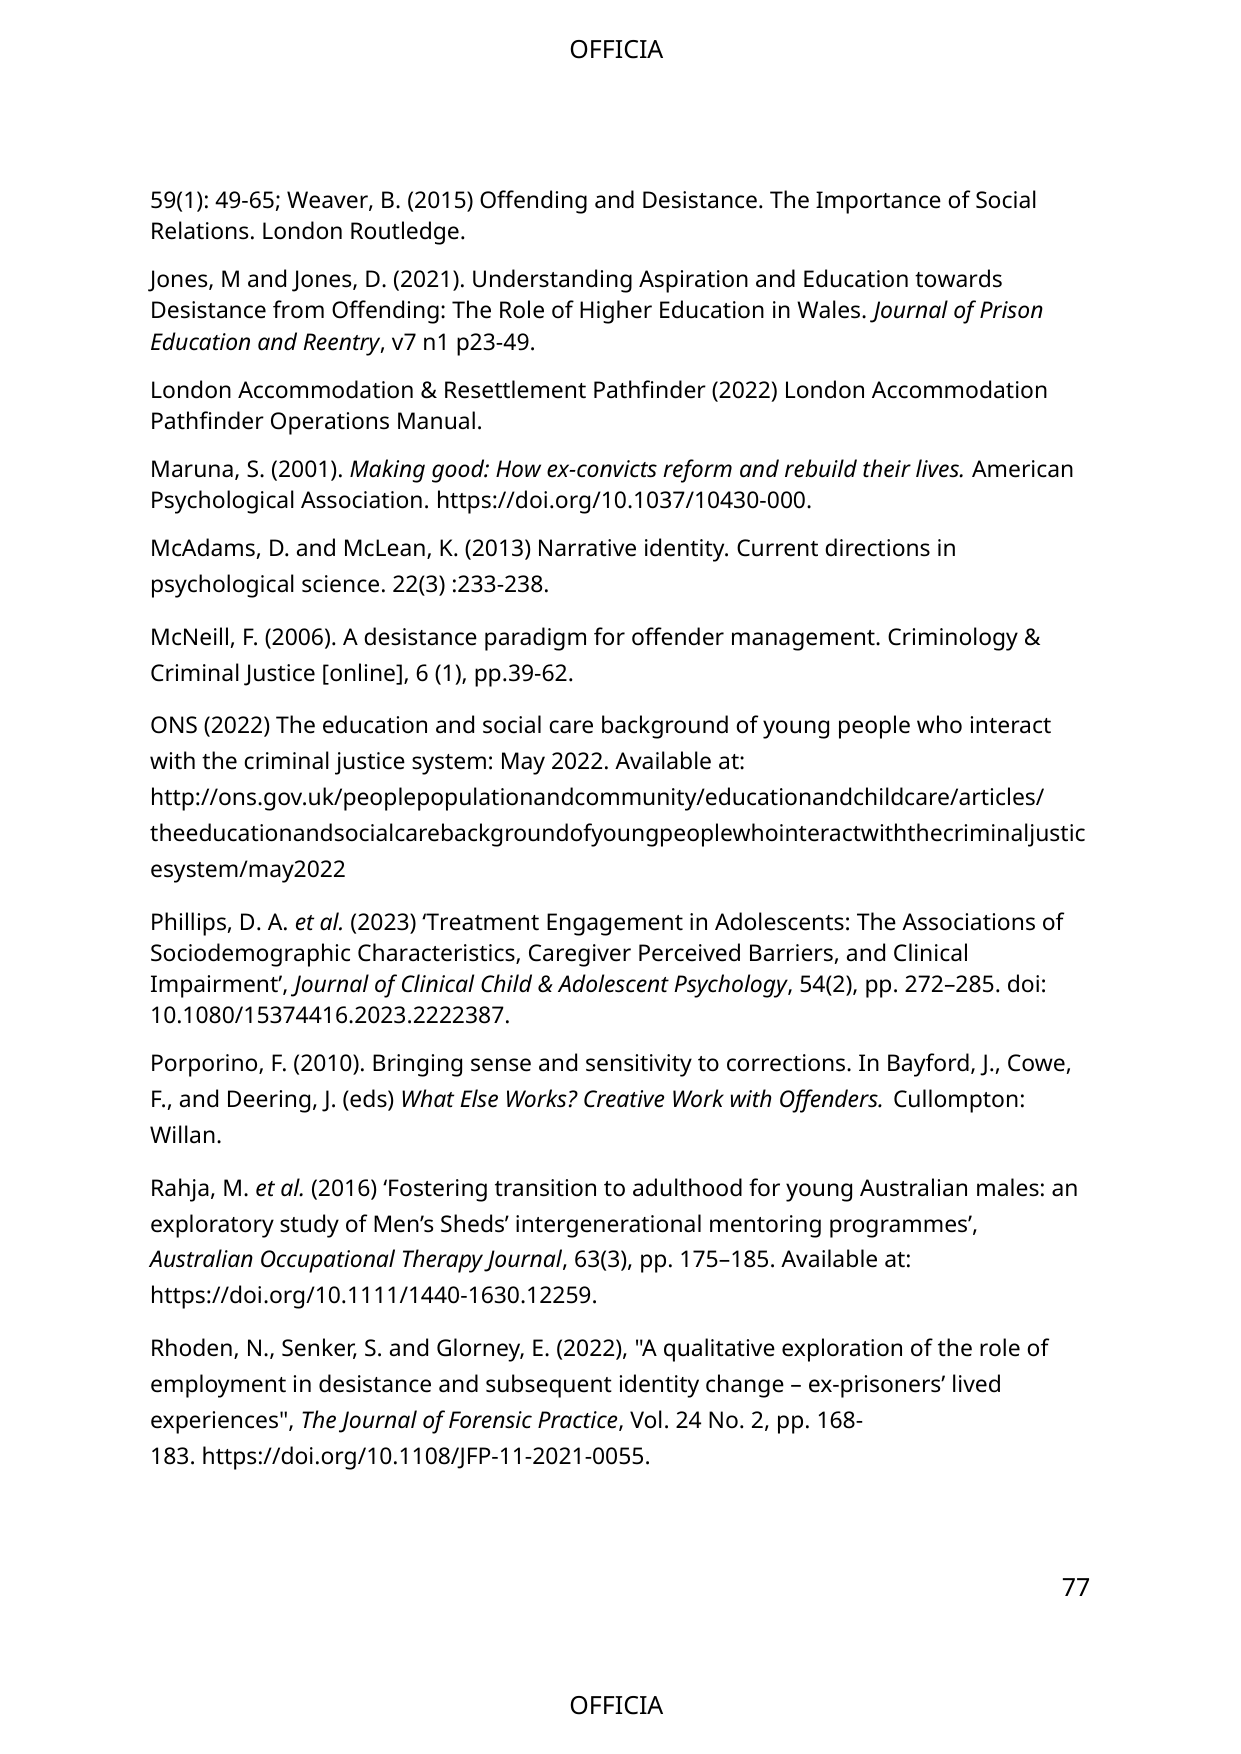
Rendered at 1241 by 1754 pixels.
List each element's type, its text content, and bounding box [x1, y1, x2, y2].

text ONS (2022) The education and social care background of young people who interact with the criminal justice system: May 2022. Available at: http://ons.gov.uk/peoplepopulationandcommunity/educationandchildcare/articles/theeducationandsocialcarebackgroundofyoungpeoplewhointeractwiththecriminaljusticesystem/may2022 [150, 709, 1090, 884]
text Phillips, D. A. et al. (2023) ‘Treatment Engagement in Adolescents: The Associations of Sociodemographic Characteristics, Caregiver Perceived Barriers, and Clinical Impairment’, Journal of Clinical Child & Adolescent Psychology, 54(2), pp. 272–285. doi: 10.1080/15374416.2023.2222387. [150, 905, 1090, 1030]
text Porporino, F. (2010). Bringing sense and sensitivity to corrections. In Bayford, J., Cowe, F., and Deering, J. (eds) What Else Works? Creative Work with Offenders. Cullompton: Willan. [150, 1047, 1090, 1150]
text Maruna, S. (2001). Making good: How ex-convicts reform and rebuild their lives. American Psychological Association. https://doi.org/10.1037/10430-000. [150, 453, 1090, 515]
text Jones, M and Jones, D. (2021). Understanding Aspiration and Education towards Desistance from Offending: The Role of Higher Education in Wales. Journal of Prison Education and Reentry, v7 n1 p23-49. [150, 263, 1090, 357]
text Rhoden, N., Senker, S. and Glorney, E. (2022), "A qualitative exploration of the role of employment in desistance and subsequent identity change – ex-prisoners’ lived experiences", The Journal of Forensic Practice, Vol. 24 No. 2, pp. 168-183. https://doi.org/10.1108/JFP-11-2021-0055. [150, 1332, 1090, 1471]
text Rahja, M. et al. (2016) ‘Fostering transition to adulthood for young Australian males: an exploratory study of Men’s Sheds’ intergenerational mentoring programmes’, Australian Occupational Therapy Journal, 63(3), pp. 175–185. Available at: https://doi.org/10.1111/1440-1630.12259. [150, 1172, 1090, 1311]
text 59(1): 49-65; Weaver, B. (2015) Offending and Desistance. The Importance of Social Relations. London Routledge. [150, 184, 1090, 247]
text McNeill, F. (2006). A desistance paradigm for offender management. Criminology & Criminal Justice [online], 6 (1), pp.39-62. [150, 621, 1090, 688]
text McAdams, D. and McLean, K. (2013) Narrative identity. Current directions in psychological science. 22(3) :233-238. [150, 532, 1090, 599]
text London Accommodation & Resettlement Pathfinder (2022) London Accommodation Pathfinder Operations Manual. [150, 374, 1090, 436]
